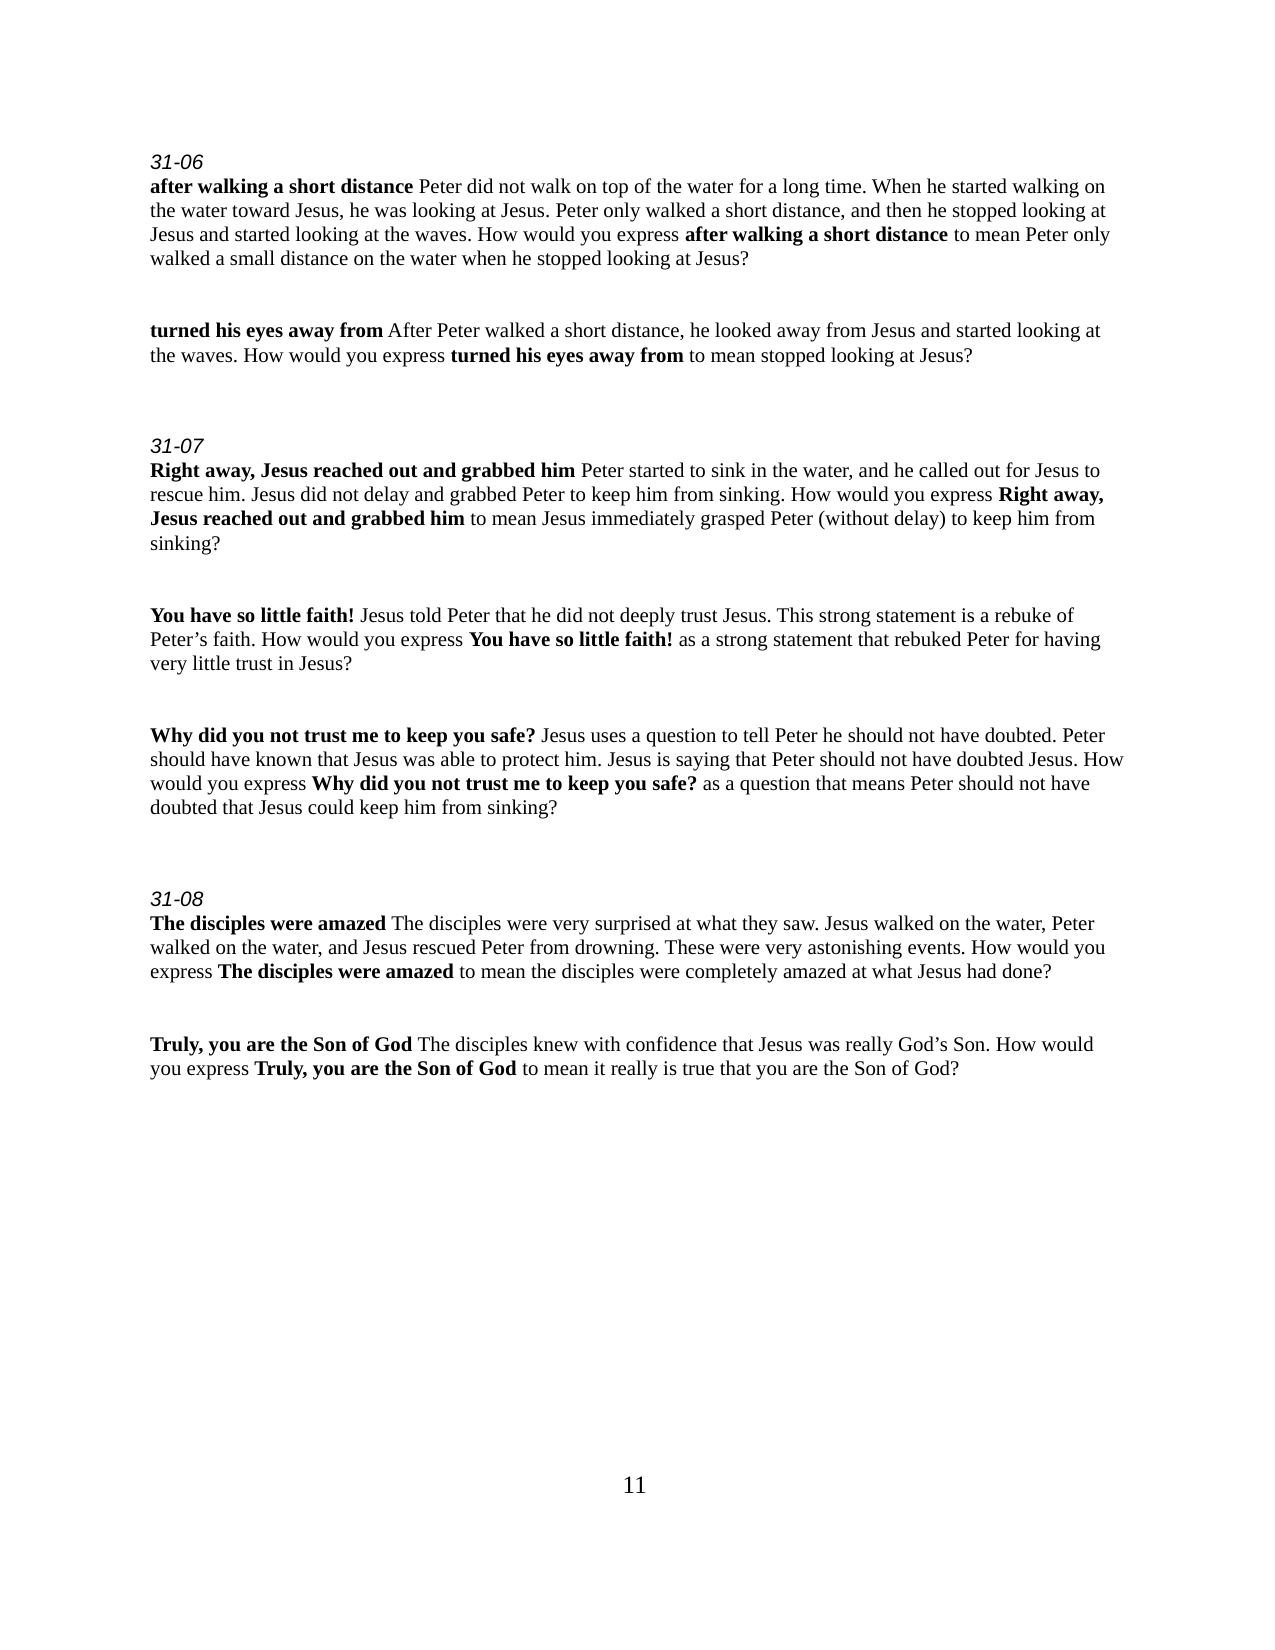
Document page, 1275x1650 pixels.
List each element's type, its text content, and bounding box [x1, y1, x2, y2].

text Right away, Jesus reached out and grabbed him Peter started to sink in the water, and he called out for Jesus to rescue him. Jesus did not delay and grabbed Peter to keep him from sinking. How would you express Right away, Jesus reached out and grabbed him to mean Jesus immediately grasped Peter (without delay) to keep him from sinking? [150, 458, 1125, 554]
text Truly, you are the Son of God The disciples knew with confidence that Jesus was really God’s Son. How would you express Truly, you are the Son of God to mean it really is true that you are the Son of God? [150, 1031, 1125, 1079]
text Why did you not trust me to keep you safe? Jesus uses a question to tell Peter he should not have doubted. Peter should have known that Jesus was able to protect him. Jesus is saying that Peter should not have doubted Jesus. How would you express Why did you not trust me to keep you safe? as a question that means Peter should not have doubted that Jesus could keep him from sinking? [150, 723, 1125, 819]
subtitle 31-06 [150, 150, 1125, 174]
text after walking a short distance Peter did not walk on top of the water for a long time. When he started walking on the water toward Jesus, he was looking at Jesus. Peter only walked a short distance, and then he stopped looking at Jesus and started looking at the waves. How would you express after walking a short distance to mean Peter only walked a small distance on the water when he stopped looking at Jesus? [150, 174, 1125, 270]
text turned his eyes away from After Peter walked a short distance, he looked away from Jesus and started looking at the waves. How would you express turned his eyes away from to mean stopped looking at Jesus? [150, 318, 1125, 367]
subtitle 31-07 [150, 434, 1125, 458]
text You have so little faith! Jesus told Peter that he did not deeply trust Jesus. This strong statement is a rebuke of Peter’s faith. How would you express You have so little faith! as a strong statement that rebuked Peter for having very little trust in Jesus? [150, 603, 1125, 675]
subtitle 31-08 [150, 887, 1125, 911]
text The disciples were amazed The disciples were very surprised at what they saw. Jesus walked on the water, Peter walked on the water, and Jesus rescued Peter from drowning. These were very astonishing events. How would you express The disciples were amazed to mean the disciples were completely amazed at what Jesus had done? [150, 911, 1125, 983]
